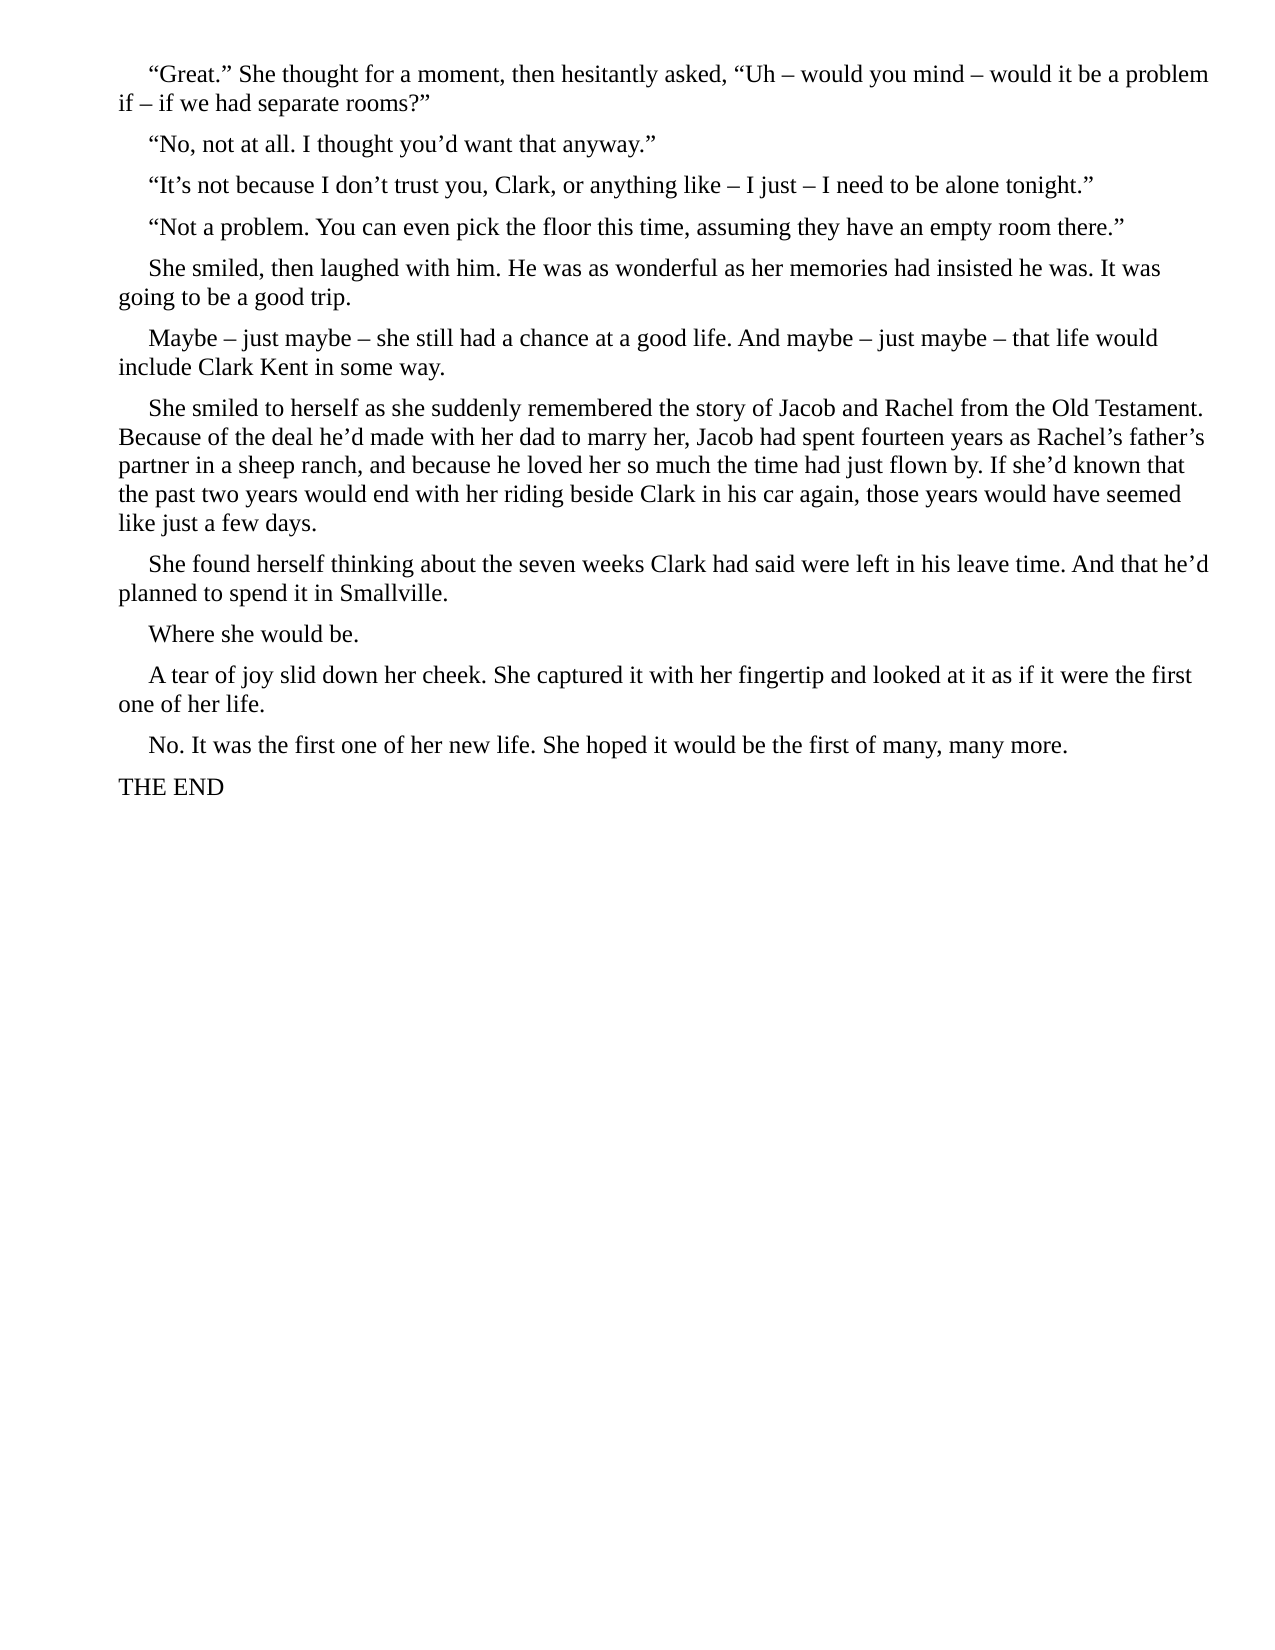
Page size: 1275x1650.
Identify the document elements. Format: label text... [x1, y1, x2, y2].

text She smiled to herself as she suddenly remembered the story of Jacob and Rachel from the Old Testament. Because of the deal he’d made with her dad to marry her, Jacob had spent fourteen years as Rachel’s father’s partner in a sheep ranch, and because he loved her so much the time had just flown by. If she’d known that the past two years would end with her riding beside Clark in his car again, those years would have seemed like just a few days. [118, 393, 1216, 537]
text A tear of joy slid down her cheek. She captured it with her fingertip and looked at it as if it were the first one of her life. [118, 660, 1216, 718]
text She found herself thinking about the seven weeks Clark had said were left in his leave time. And that he’d planned to spend it in Smallville. [118, 549, 1216, 607]
text “It’s not because I don’t trust you, Clark, or anything like – I just – I need to be alone tonight.” [118, 170, 1216, 199]
text She smiled, then laughed with him. He was as wonderful as her memories had insisted he was. It was going to be a good trip. [118, 253, 1216, 310]
text THE END [118, 772, 1216, 800]
text No. It was the first one of her new life. She hoped it would be the first of many, many more. [118, 730, 1216, 759]
text “No, not at all. I thought you’d want that anyway.” [118, 129, 1216, 158]
text Where she would be. [118, 619, 1216, 648]
text Maybe – just maybe – she still had a chance at a good life. And maybe – just maybe – that life would include Clark Kent in some way. [118, 323, 1216, 380]
text “Great.” She thought for a moment, then hesitantly asked, “Uh – would you mind – would it be a problem if – if we had separate rooms?” [118, 59, 1216, 117]
text “Not a problem. You can even pick the floor this time, assuming they have an empty room there.” [118, 212, 1216, 240]
